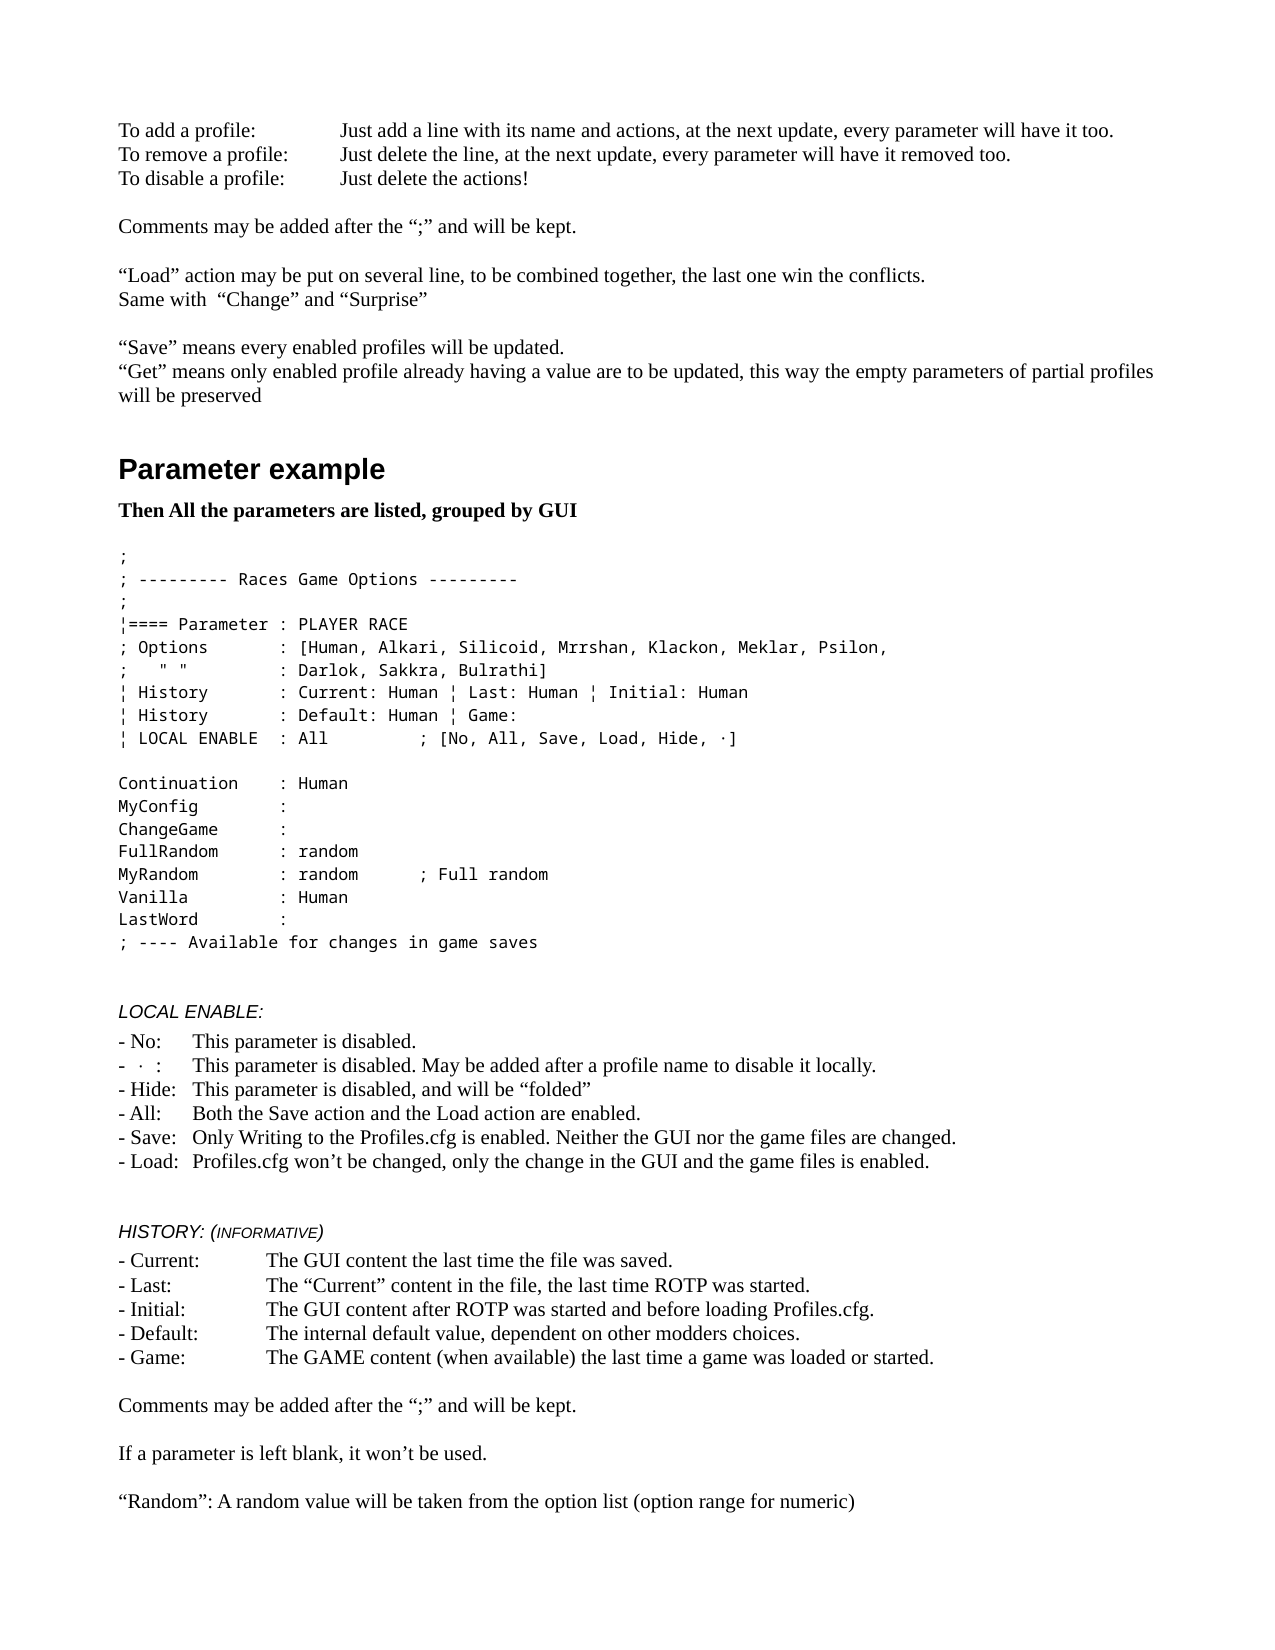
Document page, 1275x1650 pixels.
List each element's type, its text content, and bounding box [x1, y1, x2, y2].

text ¦ History : Default: Human ¦ Game: [118, 703, 1157, 726]
text ChangeGame : [118, 817, 1157, 840]
text - Hide: This parameter is disabled, and will be “folded” [118, 1077, 1157, 1101]
text - Game: The GAME content (when available) the last time a game was loaded or started. [118, 1345, 1157, 1369]
text - No: This parameter is disabled. [118, 1028, 1157, 1053]
text Comments may be added after the “;” and will be kept. [118, 1393, 1157, 1417]
text MyRandom : random ; Full random [118, 862, 1157, 885]
text Then All the parameters are listed, grouped by GUI [118, 498, 1157, 522]
text ; Options : [Human, Alkari, Silicoid, Mrrshan, Klackon, Meklar, Psilon, [118, 635, 1157, 658]
subtitle LOCAL ENABLE: [118, 1001, 1157, 1023]
text - Last: The “Current” content in the file, the last time ROTP was started. [118, 1272, 1157, 1297]
text To add a profile: Just add a line with its name and actions, at the next update, every parameter will have it too. [118, 118, 1157, 142]
text - Default: The internal default value, dependent on other modders choices. [118, 1321, 1157, 1345]
text - Load: Profiles.cfg won’t be changed, only the change in the GUI and the game files is enabled. [118, 1149, 1157, 1173]
text - Initial: The GUI content after ROTP was started and before loading Profiles.cfg. [118, 1297, 1157, 1321]
text - · : This parameter is disabled. May be added after a profile name to disable it locally. [118, 1053, 1157, 1077]
text Comments may be added after the “;” and will be kept. [118, 214, 1157, 238]
text ¦ LOCAL ENABLE : All ; [No, All, Save, Load, Hide, ·] [118, 726, 1157, 749]
text - All: Both the Save action and the Load action are enabled. [118, 1101, 1157, 1125]
text Continuation : Human [118, 772, 1157, 794]
text “Random”: A random value will be taken from the option list (option range for numeric) [118, 1489, 1157, 1513]
text “Save” means every enabled profiles will be updated. [118, 335, 1157, 359]
text FullRandom : random [118, 840, 1157, 862]
subtitle Parameter example [118, 452, 1157, 485]
text ¦ History : Current: Human ¦ Last: Human ¦ Initial: Human [118, 681, 1157, 703]
text ; " " : Darlok, Sakkra, Bulrathi] [118, 658, 1157, 681]
text - Current: The GUI content the last time the file was saved. [118, 1248, 1157, 1272]
text ; ---- Available for changes in game saves [118, 931, 1157, 953]
text - Save: Only Writing to the Profiles.cfg is enabled. Neither the GUI nor the game files are changed. [118, 1125, 1157, 1149]
text MyConfig : [118, 794, 1157, 817]
text To remove a profile: Just delete the line, at the next update, every parameter will have it removed too. [118, 142, 1157, 166]
text To disable a profile: Just delete the actions! [118, 166, 1157, 190]
text Vanilla : Human [118, 885, 1157, 908]
subtitle History: (informative) [118, 1221, 1157, 1242]
text ; --------- Races Game Options --------- [118, 567, 1157, 590]
text ; [118, 590, 1157, 613]
text ; [118, 544, 1157, 567]
text Same with “Change” and “Surprise” [118, 287, 1157, 311]
text If a parameter is left blank, it won’t be used. [118, 1441, 1157, 1465]
text “Get” means only enabled profile already having a value are to be updated, this way the empty parameters of partial profiles will be preserved [118, 359, 1157, 407]
text ¦==== Parameter : PLAYER RACE [118, 613, 1157, 635]
text “Load” action may be put on several line, to be combined together, the last one win the conflicts. [118, 262, 1157, 287]
text LastWord : [118, 908, 1157, 931]
